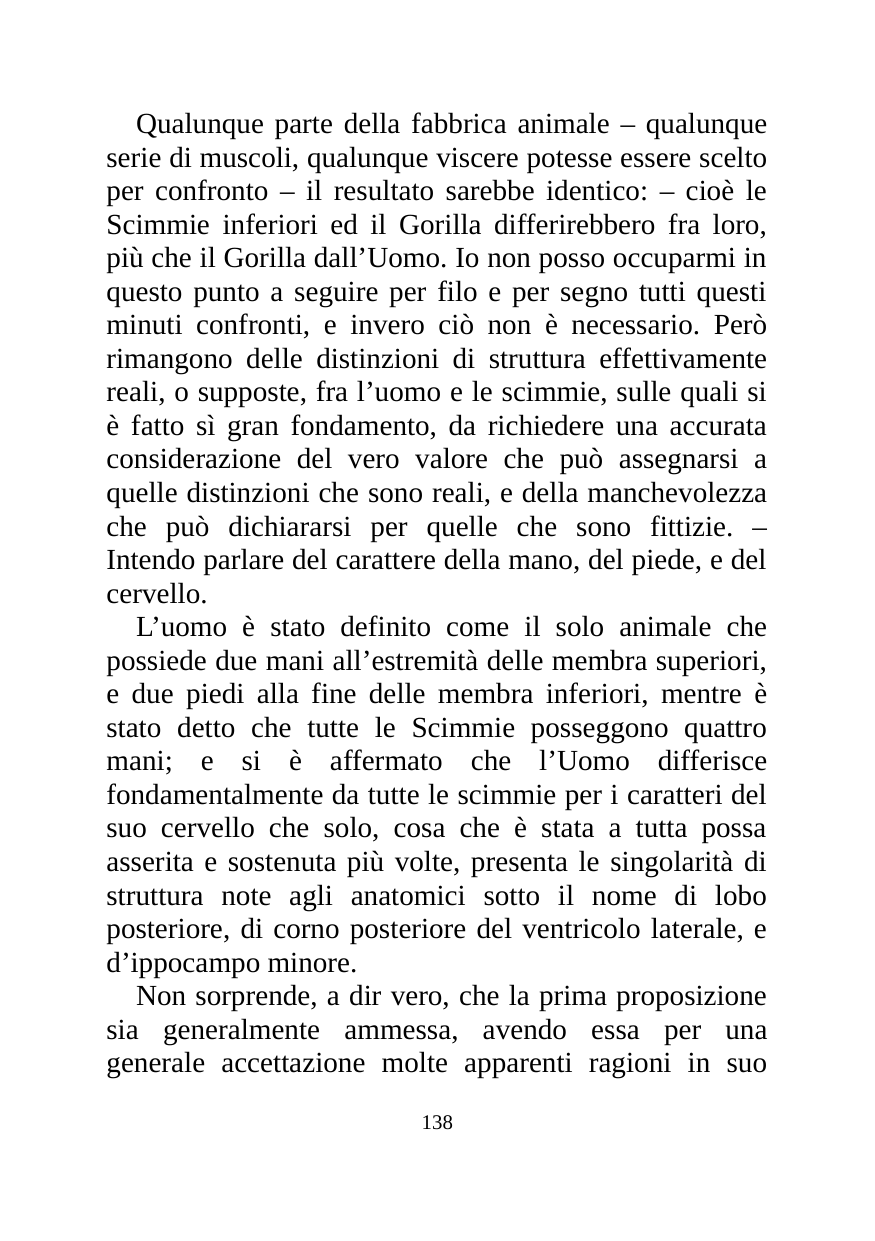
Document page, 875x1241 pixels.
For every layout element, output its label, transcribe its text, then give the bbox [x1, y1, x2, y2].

text Qualunque parte della fabbrica animale – qualunque serie di muscoli, qualunque viscere potesse essere scelto per confronto – il resultato sarebbe identico: – cioè le Scimmie inferiori ed il Gorilla differirebbero fra loro, più che il Gorilla dall’Uomo. Io non posso occuparmi in questo punto a seguire per filo e per segno tutti questi minuti confronti, e invero ciò non è necessario. Però rimangono delle distinzioni di struttura effettivamente reali, o supposte, fra l’uomo e le scimmie, sulle quali si è fatto sì gran fondamento, da richiedere una accurata considerazione del vero valore che può assegnarsi a quelle distinzioni che sono reali, e della manchevolezza che può dichiararsi per quelle che sono fittizie. – Intendo parlare del carattere della mano, del piede, e del cervello. [106, 106, 768, 609]
text Non sorprende, a dir vero, che la prima proposizione sia generalmente ammessa, avendo essa per una generale accettazione molte apparenti ragioni in suo [106, 978, 768, 1079]
text L’uomo è stato definito come il solo animale che possiede due mani all’estremità delle membra superiori, e due piedi alla fine delle membra inferiori, mentre è stato detto che tutte le Scimmie posseggono quattro mani; e si è affermato che l’Uomo differisce fondamentalmente da tutte le scimmie per i caratteri del suo cervello che solo, cosa che è stata a tutta possa asserita e sostenuta più volte, presenta le singolarità di struttura note agli anatomici sotto il nome di lobo posteriore, di corno posteriore del ventricolo laterale, e d’ippocampo minore. [106, 609, 768, 978]
